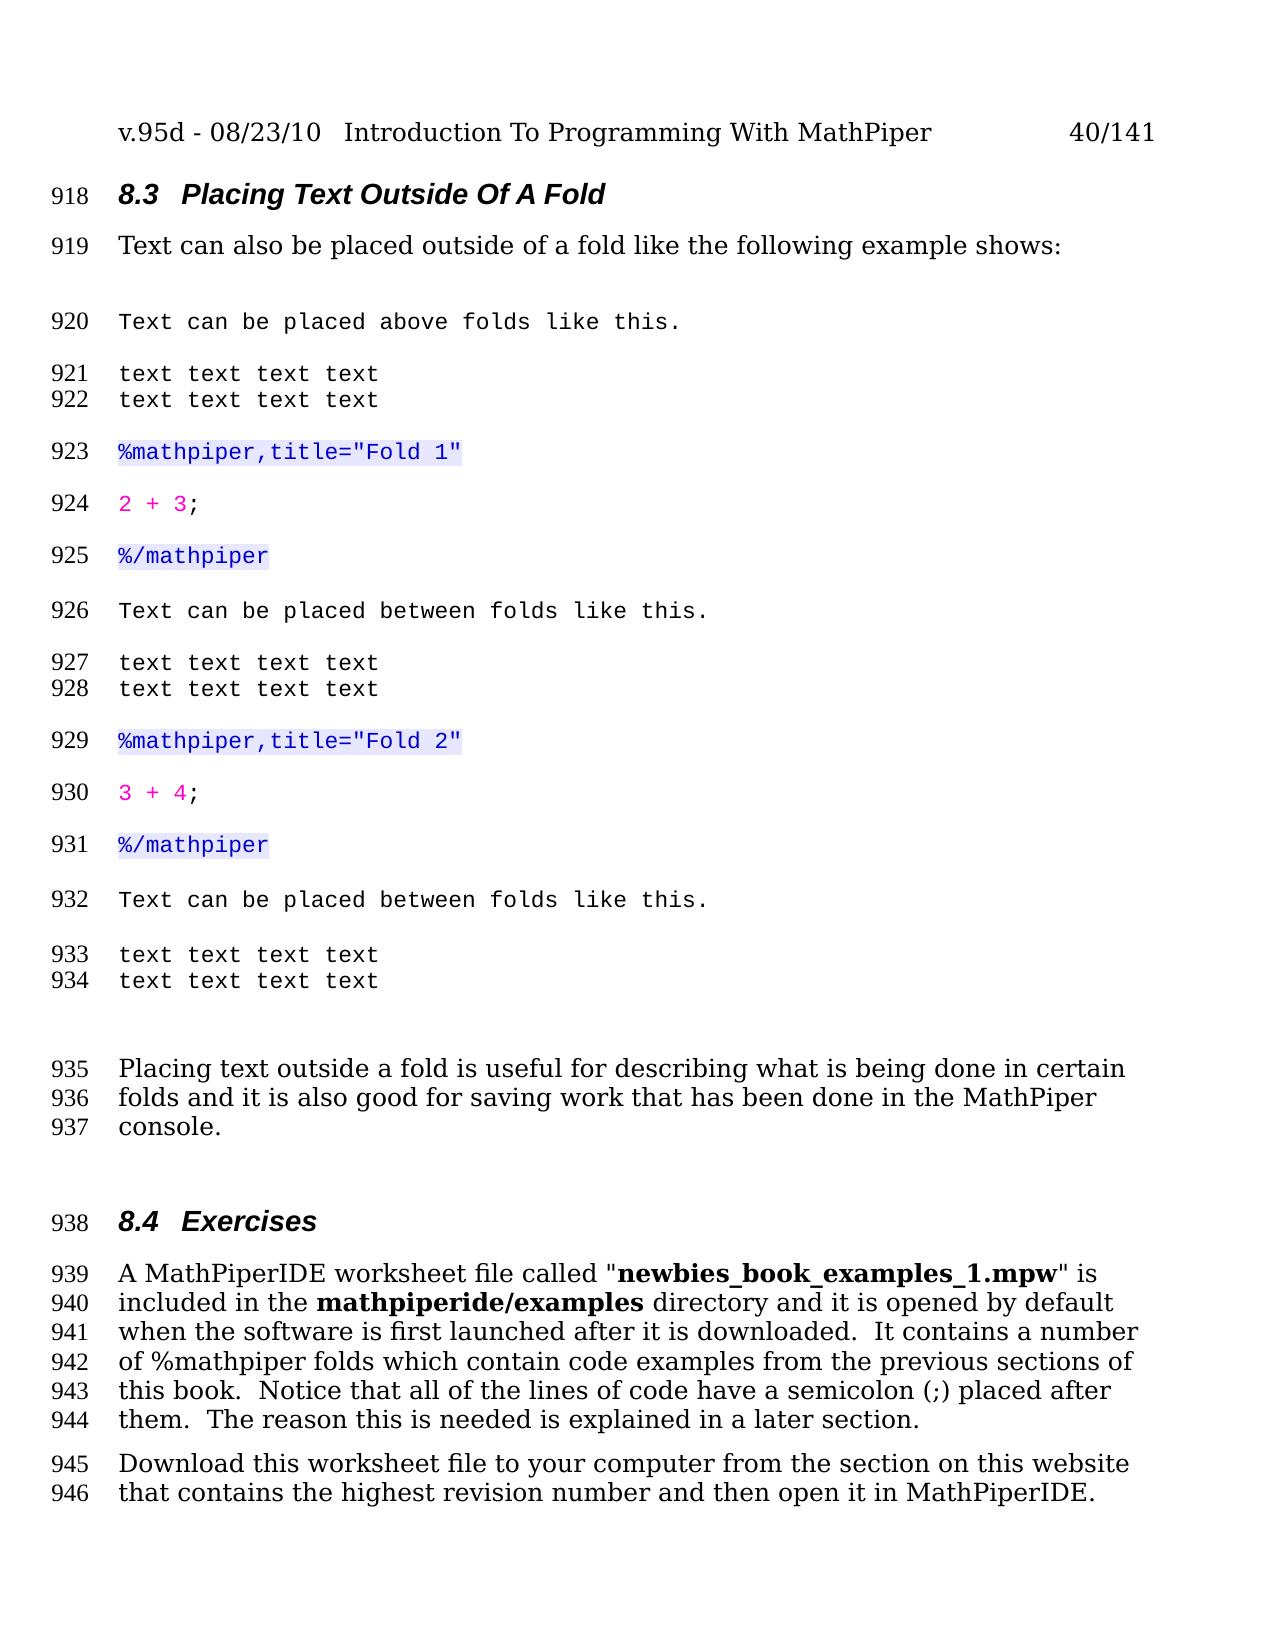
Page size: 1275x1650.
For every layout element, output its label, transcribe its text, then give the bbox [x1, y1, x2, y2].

text %mathpiper,title="Fold 2" [118, 729, 1157, 755]
text 3 + 4; [118, 781, 1157, 807]
text %/mathpiper [118, 544, 1157, 570]
text text text text text [118, 388, 1157, 414]
text text text text text [118, 970, 1157, 996]
text text text text text [118, 651, 1157, 677]
text Text can be placed between folds like this. [118, 599, 1157, 625]
text %/mathpiper [118, 833, 1157, 859]
text A MathPiperIDE worksheet file called "newbies_book_examples_1.mpw" is included in the mathpiperide/examples directory and it is opened by default when the software is first launched after it is downloaded. It contains a number of %mathpiper folds which contain code examples from the previous sections of this book. Notice that all of the lines of code have a semicolon (;) placed after them. The reason this is needed is explained in a later section. [118, 1259, 1157, 1434]
subtitle Exercises [118, 1204, 1157, 1238]
text text text text text [118, 944, 1157, 970]
text Placing text outside a fold is useful for describing what is being done in certain folds and it is also good for saving work that has been done in the MathPiper console. [118, 1054, 1157, 1142]
text %mathpiper,title="Fold 1" [118, 440, 1157, 466]
text text text text text [118, 362, 1157, 388]
text Text can be placed above folds like this. [118, 311, 1157, 337]
text 2 + 3; [118, 492, 1157, 518]
text text text text text [118, 677, 1157, 703]
text Download this worksheet file to your computer from the section on this website that contains the highest revision number and then open it in MathPiperIDE. [118, 1449, 1157, 1507]
text Text can also be placed outside of a fold like the following example shows: [118, 231, 1157, 260]
text Text can be placed between folds like this. [118, 888, 1157, 914]
subtitle Placing Text Outside Of A Fold [118, 177, 1157, 210]
